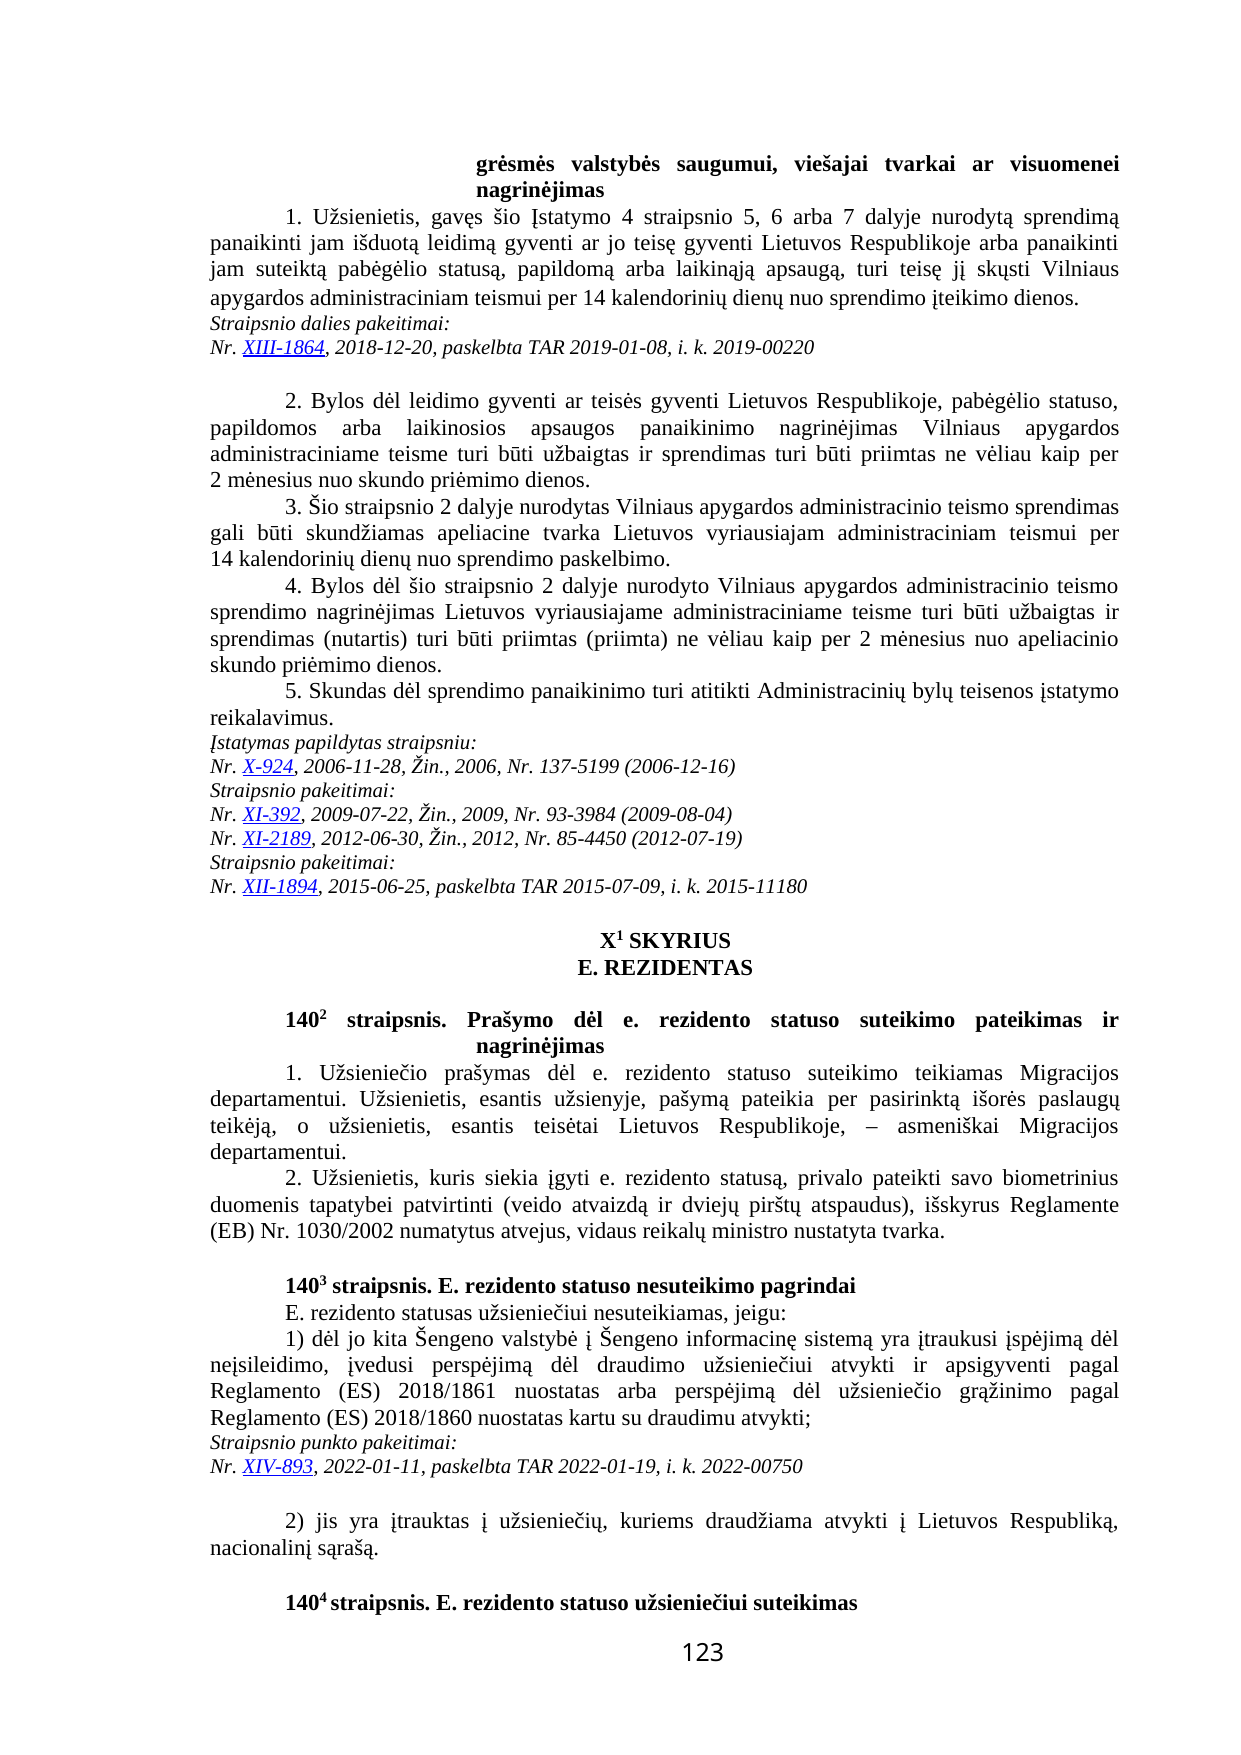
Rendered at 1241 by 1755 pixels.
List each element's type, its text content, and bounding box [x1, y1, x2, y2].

text 4. Bylos dėl šio straipsnio 2 dalyje nurodyto Vilniaus apygardos administracinio teismo sprendimo nagrinėjimas Lietuvos vyriausiajame administraciniame teisme turi būti užbaigtas ir sprendimas (nutartis) turi būti priimtas (priimta) ne vėliau kaip per 2 mėnesius nuo apeliacinio skundo priėmimo dienos. [210, 572, 1120, 677]
text E. rezidento statusas užsieniečiui nesuteikiamas, jeigu: [210, 1298, 1120, 1325]
text Įstatymas papildytas straipsniu: [210, 730, 1120, 754]
text Nr. XII-1894, 2015-06-25, paskelbta TAR 2015-07-09, i. k. 2015-11180 [210, 874, 1120, 898]
text X1 SKYRIUS [210, 927, 1120, 953]
text Nr. XIV-893, 2022-01-11, paskelbta TAR 2022-01-19, i. k. 2022-00750 [210, 1454, 1120, 1478]
text Nr. XI-392, 2009-07-22, Žin., 2009, Nr. 93-3984 (2009-08-04) [210, 802, 1120, 826]
text 5. Skundas dėl sprendimo panaikinimo turi atitikti Administracinių bylų teisenos įstatymo reikalavimus. [210, 677, 1120, 730]
text 1. Užsieniečio prašymas dėl e. rezidento statuso suteikimo teikiamas Migracijos departamentui. Užsienietis, esantis užsienyje, pašymą pateikia per pasirinktą išorės paslaugų teikėją, o užsienietis, esantis teisėtai Lietuvos Respublikoje, – asmeniškai Migracijos departamentui. [210, 1059, 1120, 1164]
text Nr. X-924, 2006-11-28, Žin., 2006, Nr. 137-5199 (2006-12-16) [210, 754, 1120, 778]
text 1404 straipsnis. E. rezidento statuso užsieniečiui suteikimas [210, 1589, 1120, 1615]
text E. REZIDENTAS [210, 953, 1120, 980]
text Straipsnio punkto pakeitimai: [210, 1430, 1120, 1454]
text 2) jis yra įtrauktas į užsieniečių, kuriems draudžiama atvykti į Lietuvos Respubliką, nacionalinį sąrašą. [210, 1507, 1120, 1560]
text 1402 straipsnis. Prašymo dėl e. rezidento statuso suteikimo pateikimas ir nagrinėjimas [285, 1006, 1120, 1059]
text Straipsnio dalies pakeitimai: [210, 311, 1120, 334]
text 1403 straipsnis. E. rezidento statuso nesuteikimo pagrindai [210, 1272, 1120, 1298]
text 2. Užsienietis, kuris siekia įgyti e. rezidento statusą, privalo pateikti savo biometrinius duomenis tapatybei patvirtinti (veido atvaizdą ir dviejų pirštų atspaudus), išskyrus Reglamente (EB) Nr. 1030/2002 numatytus atvejus, vidaus reikalų ministro nustatyta tvarka. [210, 1164, 1120, 1243]
text Straipsnio pakeitimai: [210, 850, 1120, 874]
text 1) dėl jo kita Šengeno valstybė į Šengeno informacinę sistemą yra įtraukusi įspėjimą dėl neįsileidimo, įvedusi perspėjimą dėl draudimo užsieniečiui atvykti ir apsigyventi pagal Reglamento (ES) 2018/1861 nuostatas arba perspėjimą dėl užsieniečio grąžinimo pagal Reglamento (ES) 2018/1860 nuostatas kartu su draudimu atvykti; [210, 1325, 1120, 1430]
text 1. Užsienietis, gavęs šio Įstatymo 4 straipsnio 5, 6 arba 7 dalyje nurodytą sprendimą panaikinti jam išduotą leidimą gyventi ar jo teisę gyventi Lietuvos Respublikoje arba panaikinti jam suteiktą pabėgėlio statusą, papildomą arba laikinąją apsaugą, turi teisę jį skųsti Vilniaus apygardos administraciniam teismui per 14 kalendorinių dienų nuo sprendimo įteikimo dienos. [210, 203, 1120, 311]
text Nr. XI-2189, 2012-06-30, Žin., 2012, Nr. 85-4450 (2012-07-19) [210, 826, 1120, 850]
text 2. Bylos dėl leidimo gyventi ar teisės gyventi Lietuvos Respublikoje, pabėgėlio statuso, papildomos arba laikinosios apsaugos panaikinimo nagrinėjimas Vilniaus apygardos administraciniame teisme turi būti užbaigtas ir sprendimas turi būti priimtas ne vėliau kaip per 2 mėnesius nuo skundo priėmimo dienos. [210, 387, 1120, 493]
text grėsmės valstybės saugumui, viešajai tvarkai ar visuomenei nagrinėjimas [285, 150, 1120, 203]
text Nr. XIII-1864, 2018-12-20, paskelbta TAR 2019-01-08, i. k. 2019-00220 [210, 334, 1120, 359]
text 3. Šio straipsnio 2 dalyje nurodytas Vilniaus apygardos administracinio teismo sprendimas gali būti skundžiamas apeliacine tvarka Lietuvos vyriausiajam administraciniam teismui per 14 kalendorinių dienų nuo sprendimo paskelbimo. [210, 493, 1120, 572]
text Straipsnio pakeitimai: [210, 778, 1120, 802]
